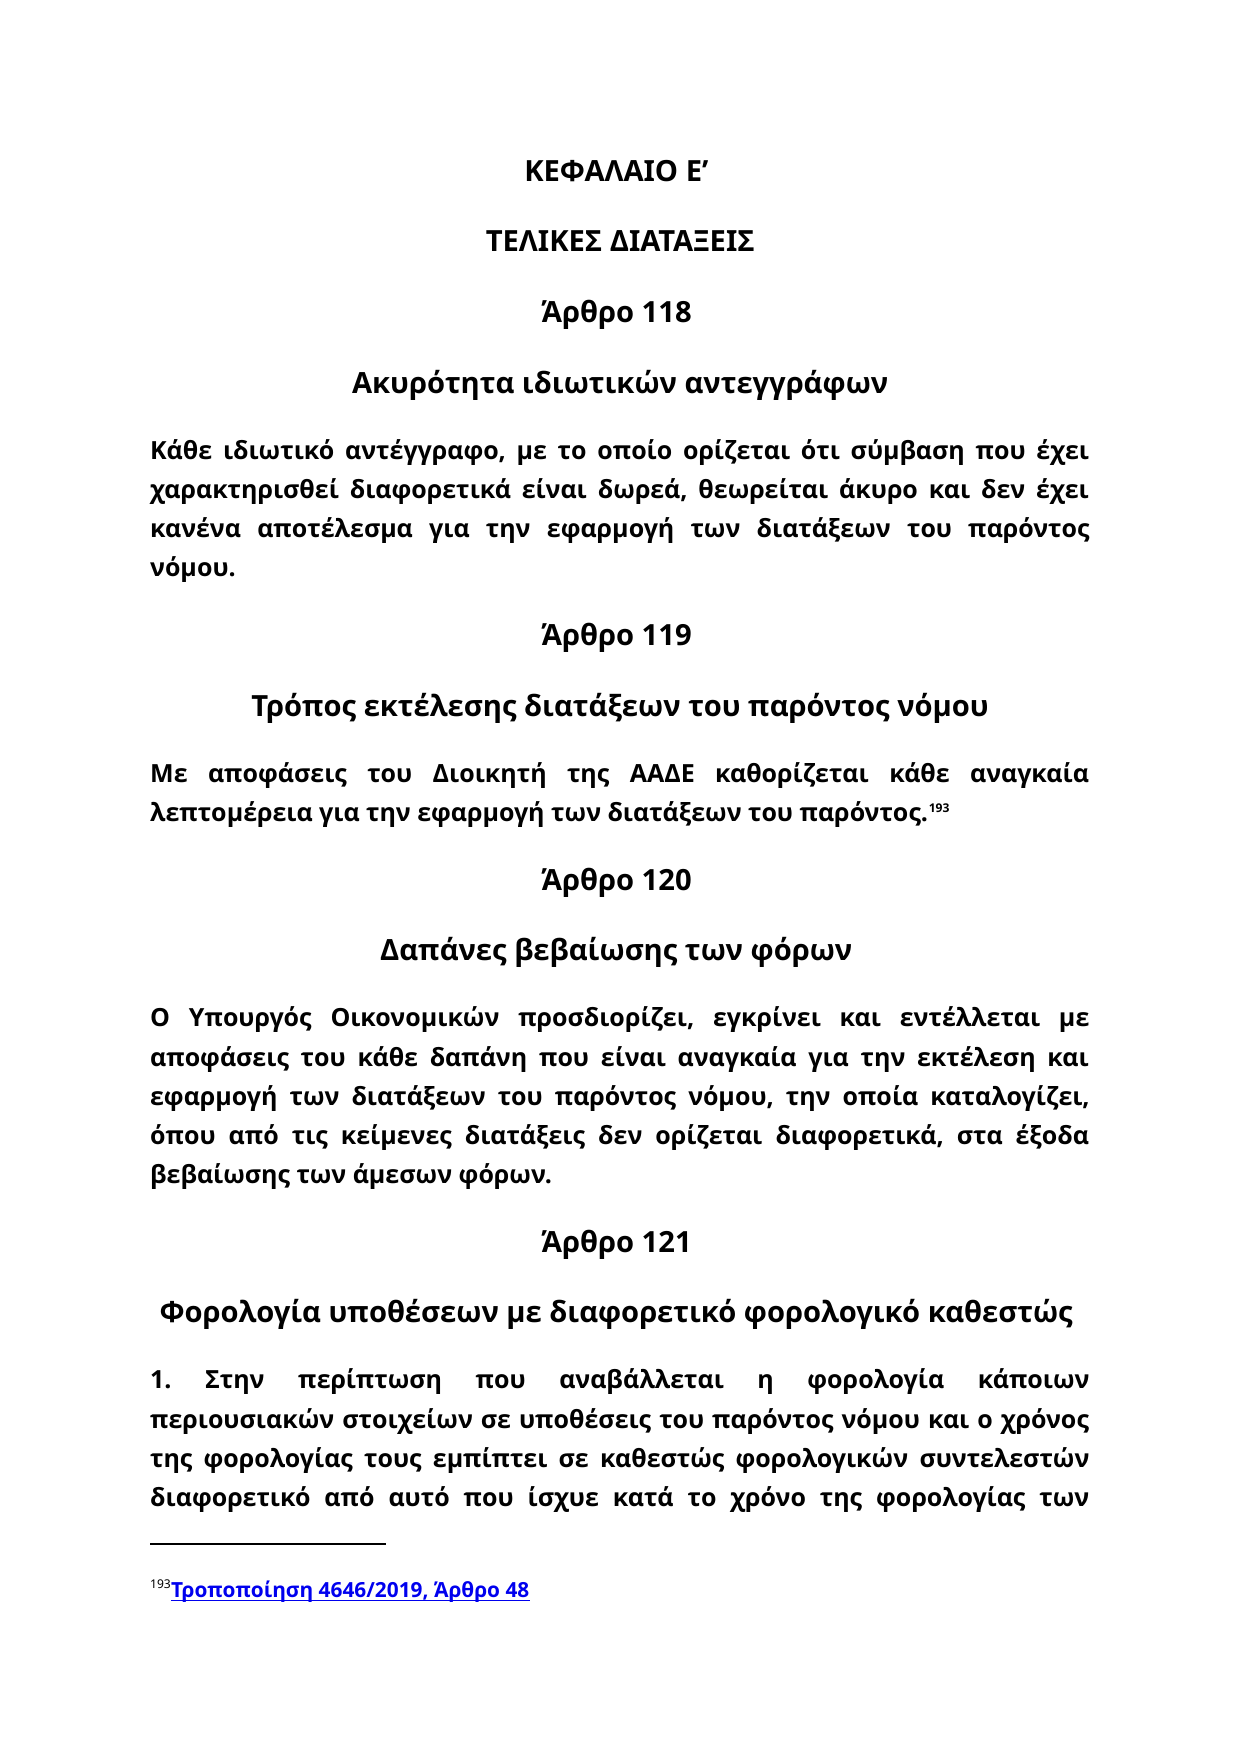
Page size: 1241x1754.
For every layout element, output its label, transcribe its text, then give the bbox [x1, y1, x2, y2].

subtitle ΚΕΦΑΛΑΙΟ Ε’ [150, 150, 1090, 190]
text Ο Υπουργός Οικονομικών προσδιορίζει, εγκρίνει και εντέλλεται με αποφάσεις του κάθε δαπάνη που είναι αναγκαία για την εκτέλεση και εφαρμογή των διατάξεων του παρόντος νόμου, την οποία καταλογίζει, όπου από τις κείμενες διατάξεις δεν ορίζεται διαφορετικά, στα έξοδα βεβαίωσης των άμεσων φόρων. [150, 1000, 1090, 1191]
subtitle Δαπάνες βεβαίωσης των φόρων [150, 929, 1090, 969]
subtitle Άρθρο 118 [150, 291, 1090, 331]
text Με αποφάσεις του Διοικητή της ΑΑΔΕ καθορίζεται κάθε αναγκαία λεπτομέρεια για την εφαρμογή των διατάξεων του παρόντος. [150, 755, 1090, 829]
subtitle Τρόπος εκτέλεσης διατάξεων του παρόντος νόμου [150, 685, 1090, 724]
text Κάθε ιδιωτικό αντέγγραφο, με το οποίο ορίζεται ότι σύμβαση που έχει χαρακτηρισθεί διαφορετικά είναι δωρεά, θεωρείται άκυρο και δεν έχει κανένα αποτέλεσμα για την εφαρμογή των διατάξεων του παρόντος νόμου. [150, 432, 1090, 584]
subtitle Άρθρο 119 [150, 614, 1090, 654]
subtitle Άρθρο 120 [150, 859, 1090, 898]
text 1. Στην περίπτωση που αναβάλλεται η φορολογία κάποιων περιουσιακών στοιχείων σε υποθέσεις του παρόντος νόμου και ο χρόνος της φορολογίας τους εμπίπτει σε καθεστώς φορολογικών συντελεστών διαφορετικό από αυτό που ίσχυε κατά το χρόνο της φορολογίας των [150, 1362, 1090, 1514]
subtitle ΤΕΛΙΚΕΣ ΔΙΑΤΑΞΕΙΣ [150, 221, 1090, 260]
subtitle Φορολογία υποθέσεων με διαφορετικό φορολογικό καθεστώς [150, 1291, 1090, 1331]
text Τροποποίηση 4646/2019, Άρθρο 48 [150, 1576, 1090, 1604]
subtitle Άρθρο 121 [150, 1221, 1090, 1261]
subtitle Ακυρότητα ιδιωτικών αντεγγράφων [150, 362, 1090, 402]
